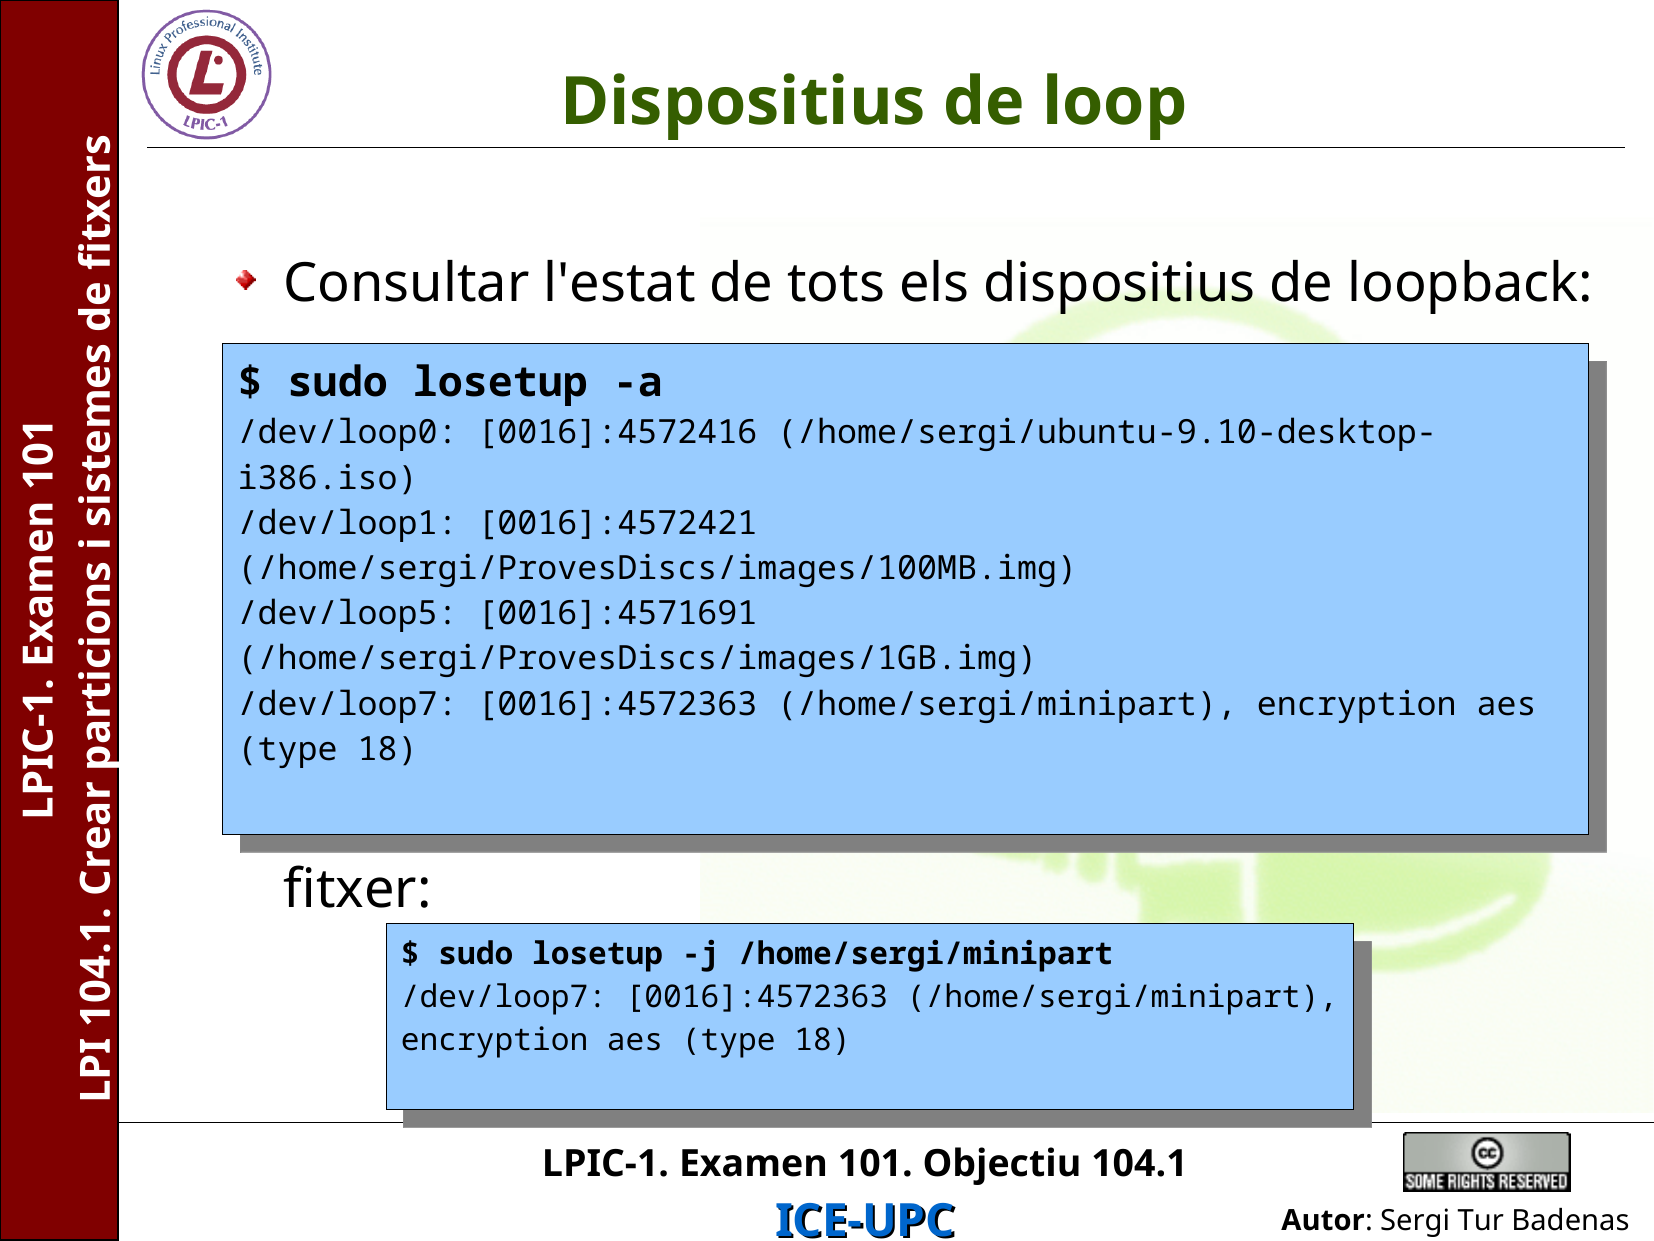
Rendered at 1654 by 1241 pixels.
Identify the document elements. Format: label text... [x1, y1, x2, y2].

list Consultar l'estat de tots els dispositius de loopback: Consultar els dispositius de loopback associats a un fitxer: [141, 242, 1630, 1078]
title Dispositius de loop [129, 55, 1619, 142]
picture [700, 217, 1654, 1113]
text_box $ sudo losetup -j /home/sergi/minipart /dev/loop7: [0016]:4572363 (/home/sergi/minipart), encryption aes (type 18) [386, 923, 1354, 1064]
text_box $ sudo losetup -a /dev/loop0: [0016]:4572416 (/home/sergi/ubuntu-9.10-desktop-i386.iso) /dev/loop1: [0016]:4572421 (/home/sergi/ProvesDiscs/images/100MB.img) /dev/loop5: [0016]:4571691 (/home/sergi/ProvesDiscs/images/1GB.img) /dev/loop7: [0016]:4572363 (/home/sergi/minipart), encryption aes (type 18) [222, 343, 1589, 709]
picture [135, 5, 277, 55]
picture [1403, 1132, 1571, 1192]
